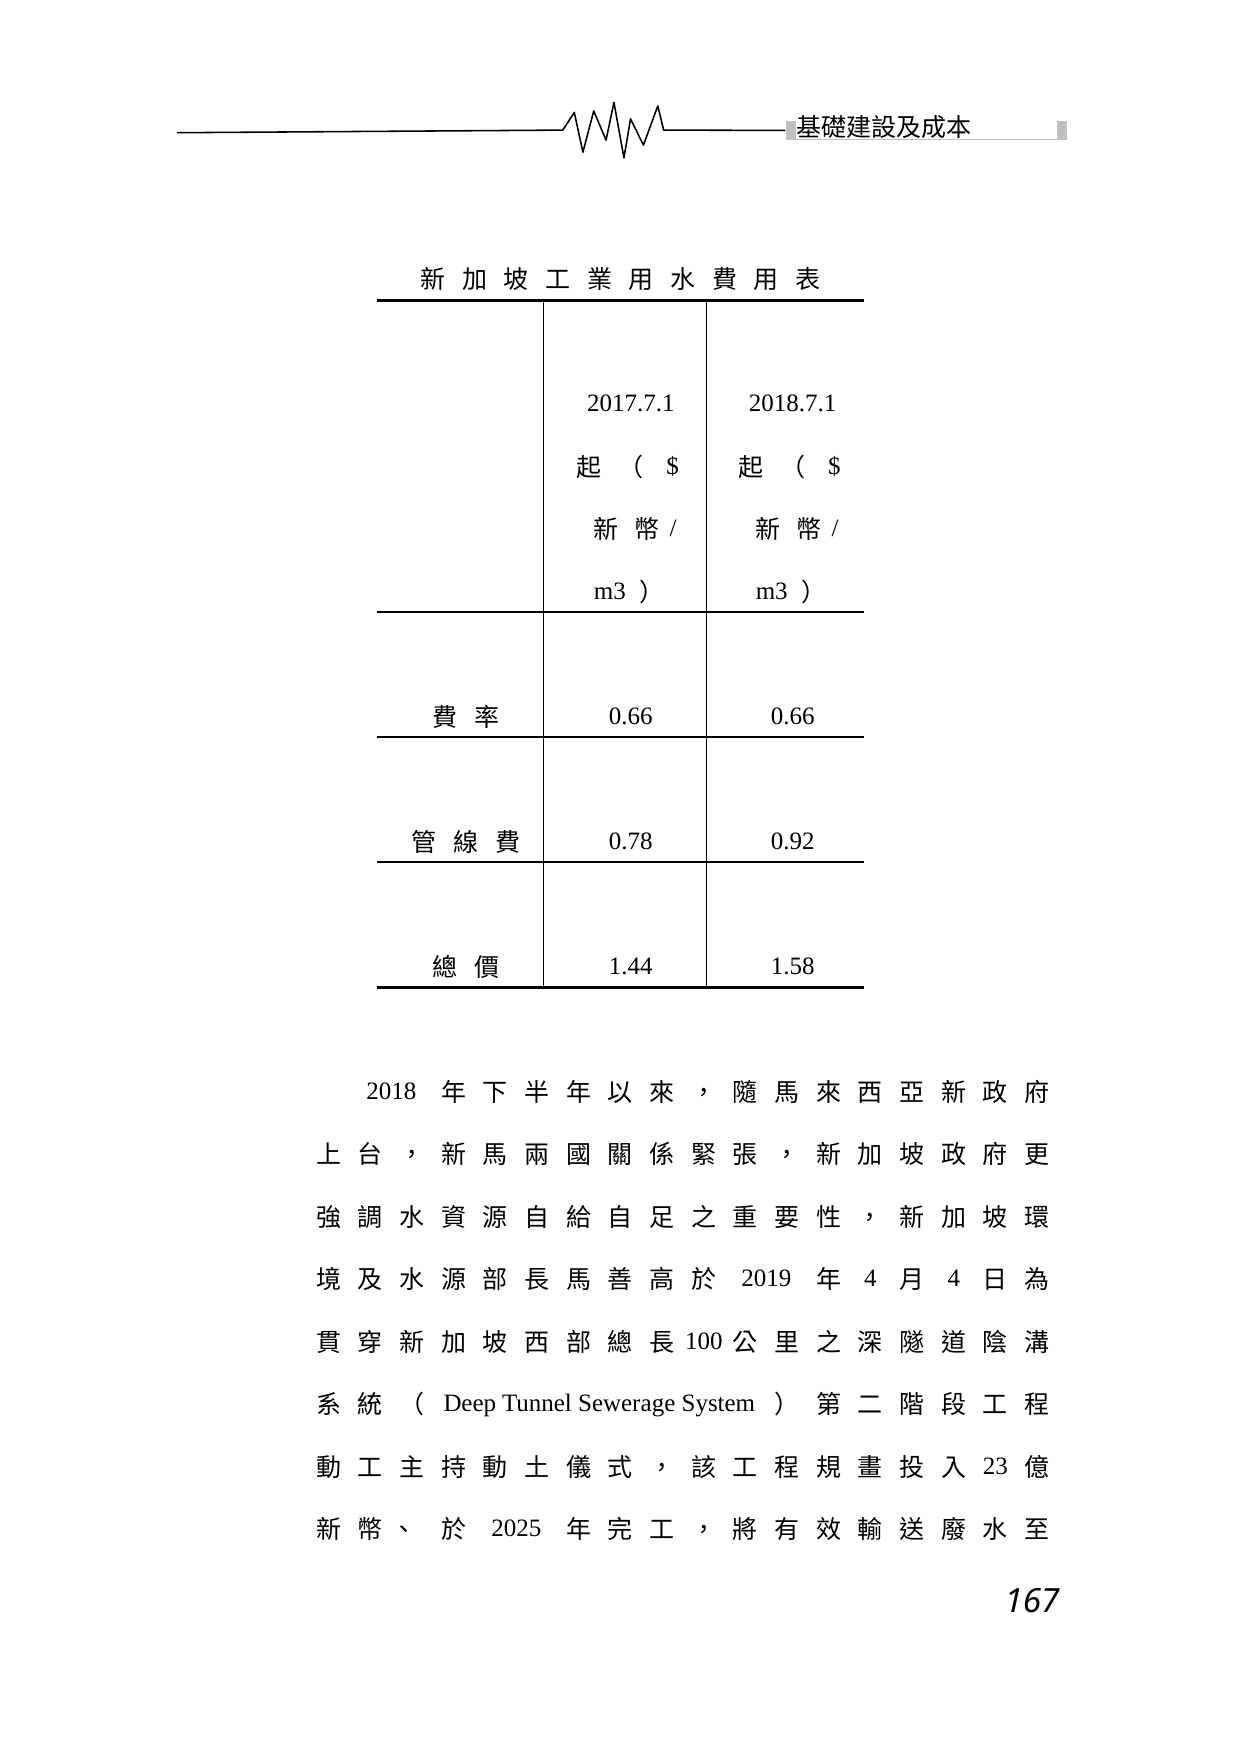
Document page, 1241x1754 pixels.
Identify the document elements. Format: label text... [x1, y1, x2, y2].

text 新加坡工業用水費用表 [183, 236, 1058, 299]
table_cell 0.78 [544, 738, 706, 861]
table_cell 0.92 [707, 738, 863, 861]
table_header [377, 302, 543, 611]
table_cell 0.66 [544, 613, 706, 736]
text 2018年下半年以來，隨馬來西亞新政府上台，新馬兩國關係緊張，新加坡政府更強調水資源自給自足之重要性，新加坡環境及水源部長馬善高於2019年4月4日為貫穿新加坡西部總長100公里之深隧道陰溝系統（Deep Tunnel Sewerage System）第二階段工程動工主持動土儀式，該工程規畫投入23億新幣、於2025年完工，將有效輸送廢水至 [281, 1049, 1058, 1549]
table_cell 管線費 [377, 738, 543, 861]
table_cell 1.44 [544, 863, 706, 986]
table_cell 1.58 [707, 863, 863, 986]
table_header 2017.7.1起（$新幣/m3） [544, 302, 706, 611]
table_header 2018.7.1起（$新幣/m3） [707, 302, 863, 611]
table_cell 0.66 [707, 613, 863, 736]
table_cell 總價 [377, 863, 543, 986]
table_cell 費率 [377, 613, 543, 736]
